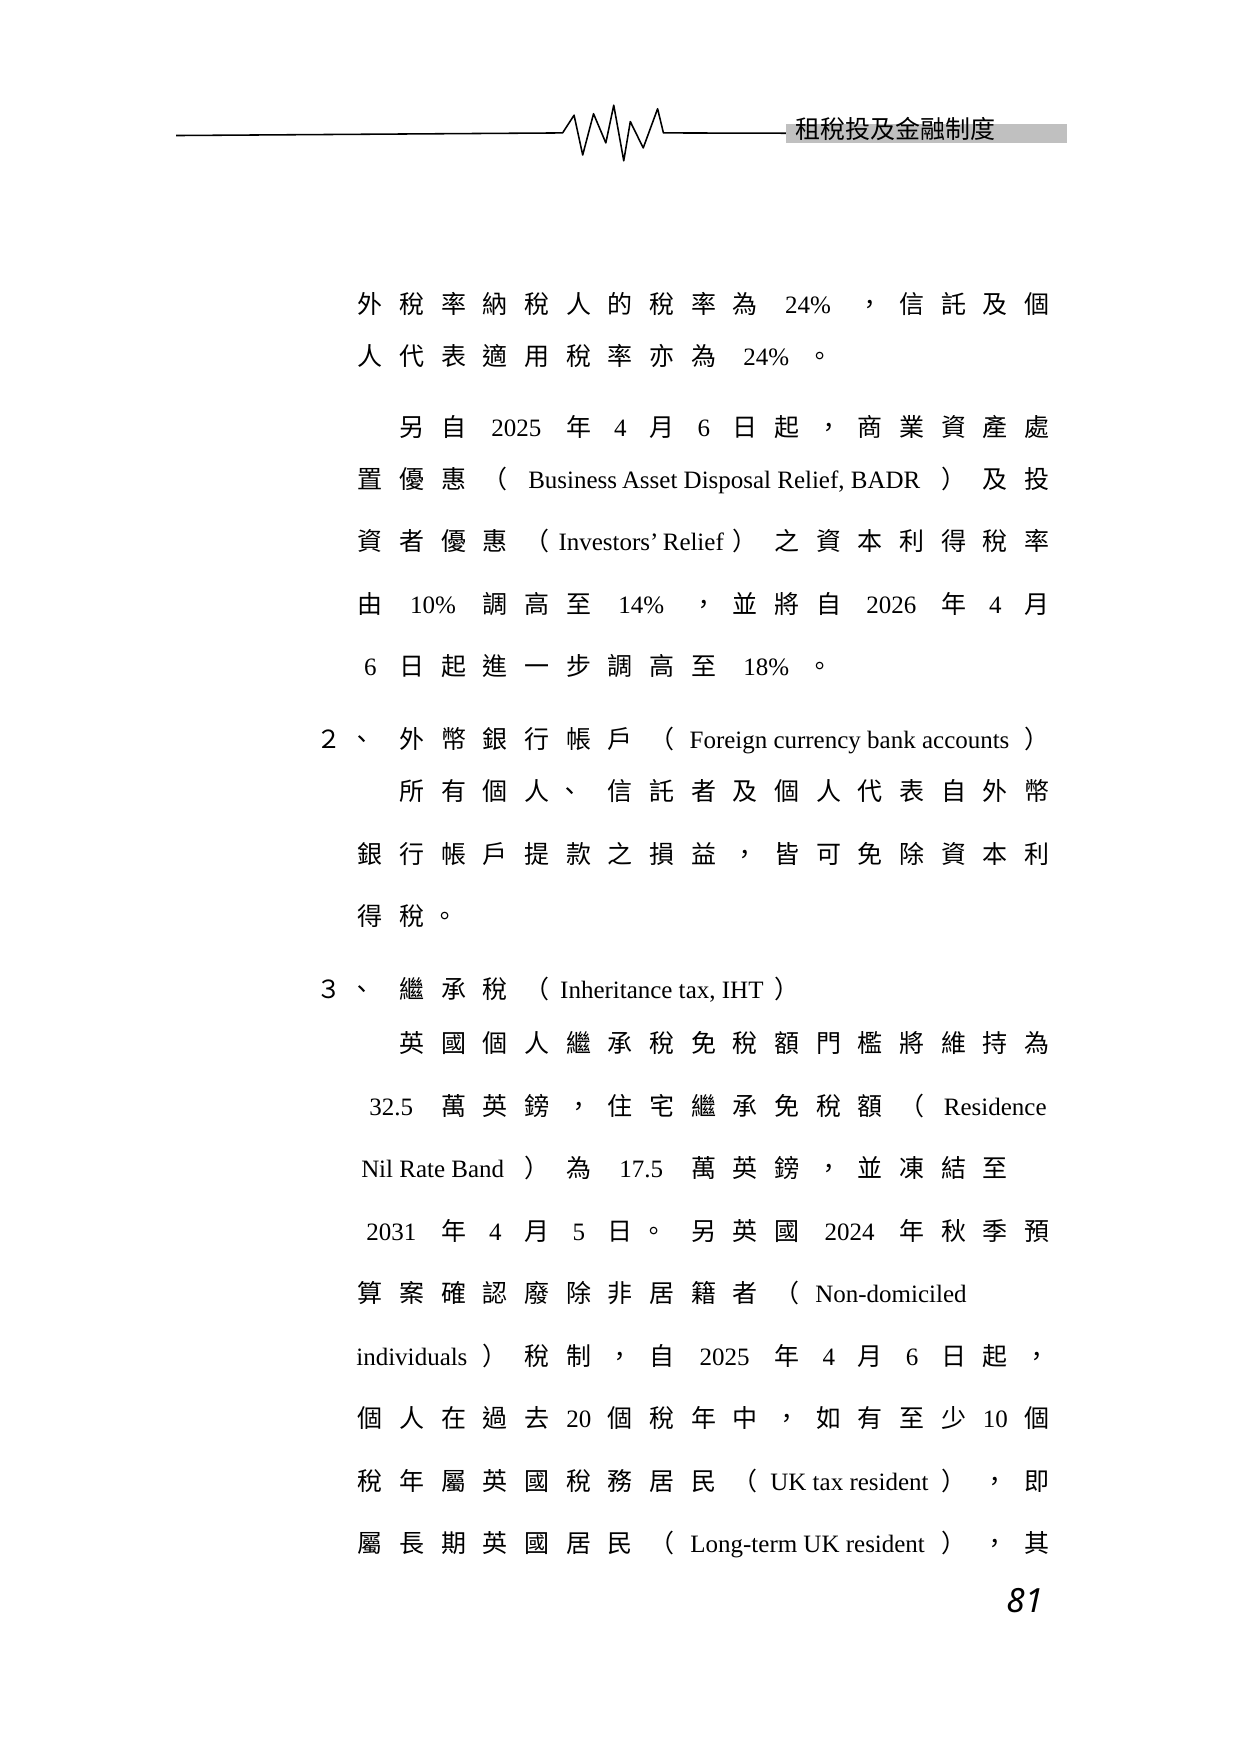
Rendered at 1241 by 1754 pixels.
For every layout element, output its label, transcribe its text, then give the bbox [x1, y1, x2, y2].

text 所有個人、信託者及個人代表自外幣銀行帳戶提款之損益，皆可免除資本利得稅。 [330, 750, 1058, 938]
text ３、繼承稅（Inheritance tax, IHT） [281, 938, 1058, 1000]
text 外稅率納稅人的稅率為24%，信託及個人代表適用稅率亦為24%。 [330, 250, 1058, 375]
text ２、外幣銀行帳戶（Foreign currency bank accounts） [281, 688, 1058, 750]
text 英國個人繼承稅免稅額門檻將維持為32.5萬英鎊，住宅繼承免稅額（Residence Nil Rate Band）為17.5萬英鎊，並凍結至2031年4月5日。另英國2024年秋季預算案確認廢除非居籍者（Non-domiciled individuals）稅制，自2025年4月6日起，個人在過去20個稅年中，如有至少10個稅年屬英國稅務居民（UK tax resident），即屬長期英國居民（Long-term UK resident），其 [330, 1000, 1058, 1563]
text 另自2025年4月6日起，商業資產處置優惠（Business Asset Disposal Relief, BADR）及投資者優惠（Investors’ Relief）之資本利得稅率由10%調高至14%，並將自2026年4月6日起進一步調高至18%。 [330, 375, 1058, 688]
